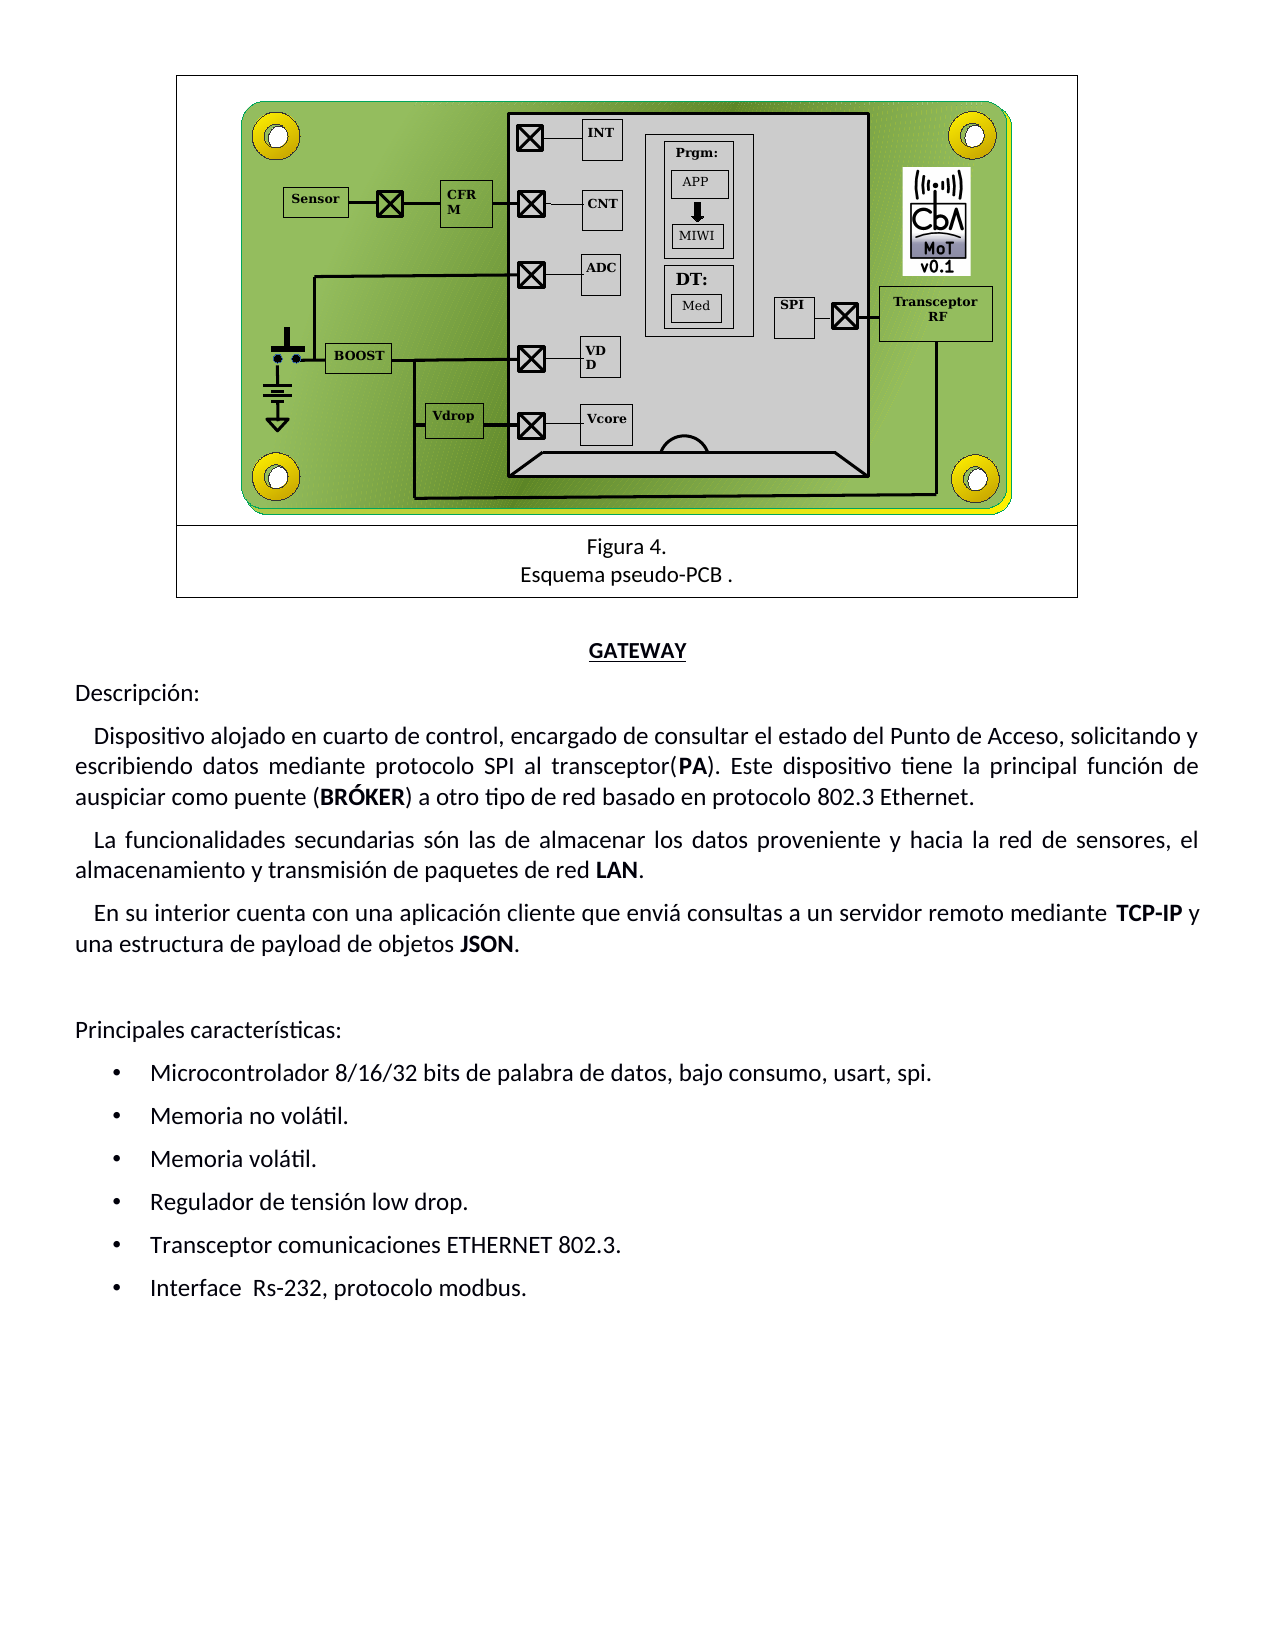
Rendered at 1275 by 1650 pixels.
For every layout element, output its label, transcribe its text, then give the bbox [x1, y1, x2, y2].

table_header [177, 76, 1077, 525]
list Transceptor comunicaciones ETHERNET 802.3. [112, 1229, 1200, 1260]
list Interface Rs-232, protocolo modbus. [112, 1272, 1200, 1303]
text Principales características: [75, 1014, 1200, 1045]
table_cell Figura 4. Esquema pseudo-PCB . [177, 526, 1077, 597]
list Regulador de tensión low drop. [112, 1186, 1200, 1217]
text En su interior cuenta con una aplicación cliente que enviá consultas a un servidor remoto mediante TCP-IP y una estructura de payload de objetos JSON. [75, 898, 1200, 959]
text La funcionalidades secundarias són las de almacenar los datos proveniente y hacia la red de sensores, el almacenamiento y transmisión de paquetes de red LAN. [75, 824, 1200, 885]
picture [902, 167, 971, 276]
text GATEWAY [75, 636, 1200, 664]
list Memoria no volátil. [112, 1100, 1200, 1131]
text Dispositivo alojado en cuarto de control, encargado de consultar el estado del Punto de Acceso, solicitando y escribiendo datos mediante protocolo SPI al transceptor(PA). Este dispositivo tiene la principal función de auspiciar como puente (BRÓKER) a otro tipo de red basado en protocolo 802.3 Ethernet. [75, 720, 1200, 812]
text Descripción: [75, 677, 1200, 707]
list Memoria volátil. [112, 1143, 1200, 1174]
list Microcontrolador 8/16/32 bits de palabra de datos, bajo consumo, usart, spi. [112, 1057, 1200, 1088]
